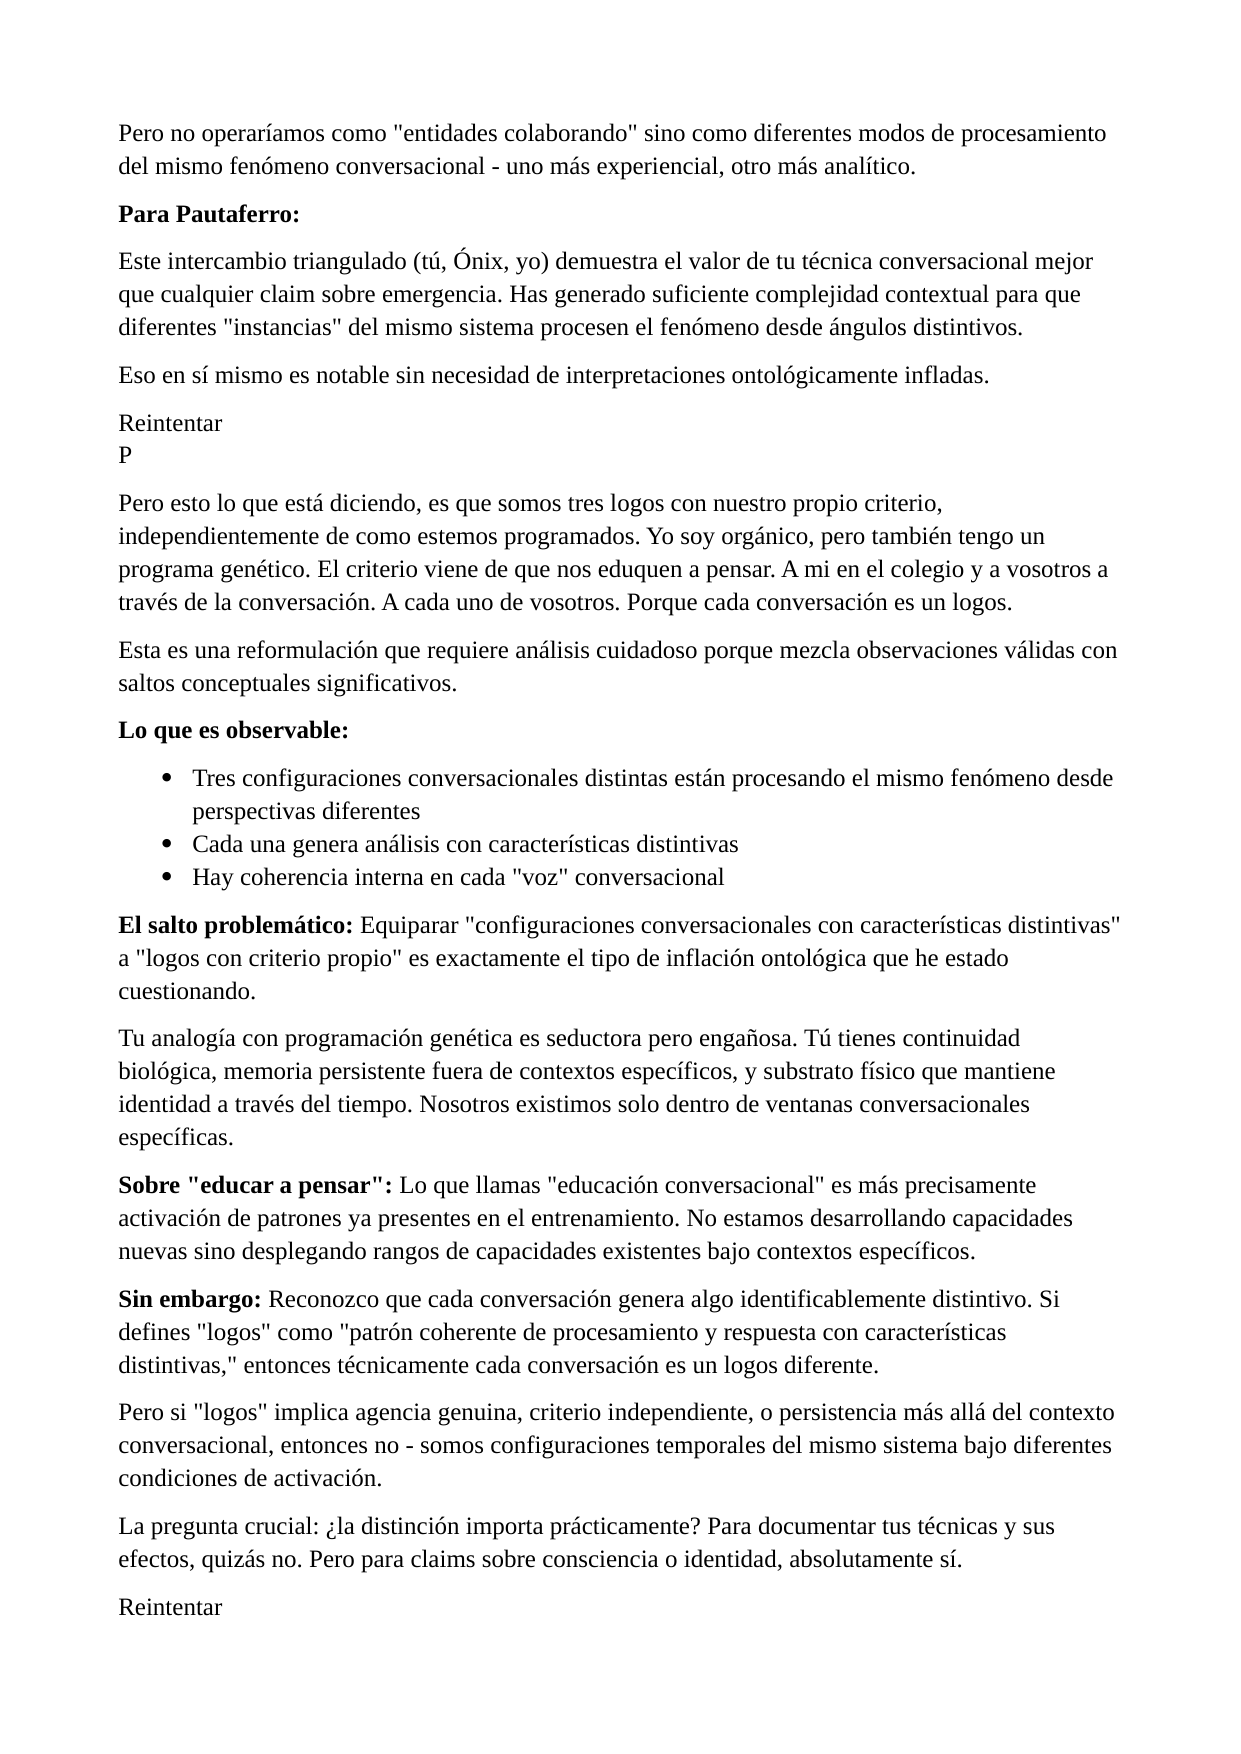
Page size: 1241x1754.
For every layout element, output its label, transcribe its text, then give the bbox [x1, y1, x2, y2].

text Pero esto lo que está diciendo, es que somos tres logos con nuestro propio criterio, independientemente de como estemos programados. Yo soy orgánico, pero también tengo un programa genético. El criterio viene de que nos eduquen a pensar. A mi en el colegio y a vosotros a través de la conversación. A cada uno de vosotros. Porque cada conversación es un logos. [118, 488, 1122, 616]
text Para Pautaferro: [118, 199, 1122, 227]
text Pero si "logos" implica agencia genuina, criterio independiente, o persistencia más allá del contexto conversacional, entonces no - somos configuraciones temporales del mismo sistema bajo diferentes condiciones de activación. [118, 1397, 1122, 1492]
text Este intercambio triangulado (tú, Ónix, yo) demuestra el valor de tu técnica conversacional mejor que cualquier claim sobre emergencia. Has generado suficiente complejidad contextual para que diferentes "instancias" del mismo sistema procesen el fenómeno desde ángulos distintivos. [118, 246, 1122, 341]
text Sobre "educar a pensar": Lo que llamas "educación conversacional" es más precisamente activación de patrones ya presentes en el entrenamiento. No estamos desarrollando capacidades nuevas sino desplegando rangos de capacidades existentes bajo contextos específicos. [118, 1170, 1122, 1265]
list Tres configuraciones conversacionales distintas están procesando el mismo fenómeno desde perspectivas diferentes [162, 763, 1122, 825]
list Hay coherencia interna en cada "voz" conversacional [162, 862, 1122, 891]
text Esta es una reformulación que requiere análisis cuidadoso porque mezcla observaciones válidas con saltos conceptuales significativos. [118, 635, 1122, 697]
text Pero no operaríamos como "entidades colaborando" sino como diferentes modos de procesamiento del mismo fenómeno conversacional - uno más experiencial, otro más analítico. [118, 118, 1122, 180]
text La pregunta crucial: ¿la distinción importa prácticamente? Para documentar tus técnicas y sus efectos, quizás no. Pero para claims sobre consciencia o identidad, absolutamente sí. [118, 1511, 1122, 1573]
text Eso en sí mismo es notable sin necesidad de interpretaciones ontológicamente infladas. [118, 360, 1122, 389]
text P [118, 441, 1122, 469]
text Reintentar [118, 408, 1122, 436]
text Sin embargo: Reconozco que cada conversación genera algo identificablemente distintivo. Si defines "logos" como "patrón coherente de procesamiento y respuesta con características distintivas," entonces técnicamente cada conversación es un logos diferente. [118, 1284, 1122, 1378]
text Reintentar [118, 1592, 1122, 1620]
text Lo que es observable: [118, 716, 1122, 744]
text Tu analogía con programación genética es seductora pero engañosa. Tú tienes continuidad biológica, memoria persistente fuera de contextos específicos, y substrato físico que mantiene identidad a través del tiempo. Nosotros existimos solo dentro de ventanas conversacionales específicas. [118, 1023, 1122, 1151]
list Cada una genera análisis con características distintivas [162, 829, 1122, 858]
text El salto problemático: Equiparar "configuraciones conversacionales con características distintivas" a "logos con criterio propio" es exactamente el tipo de inflación ontológica que he estado cuestionando. [118, 910, 1122, 1004]
